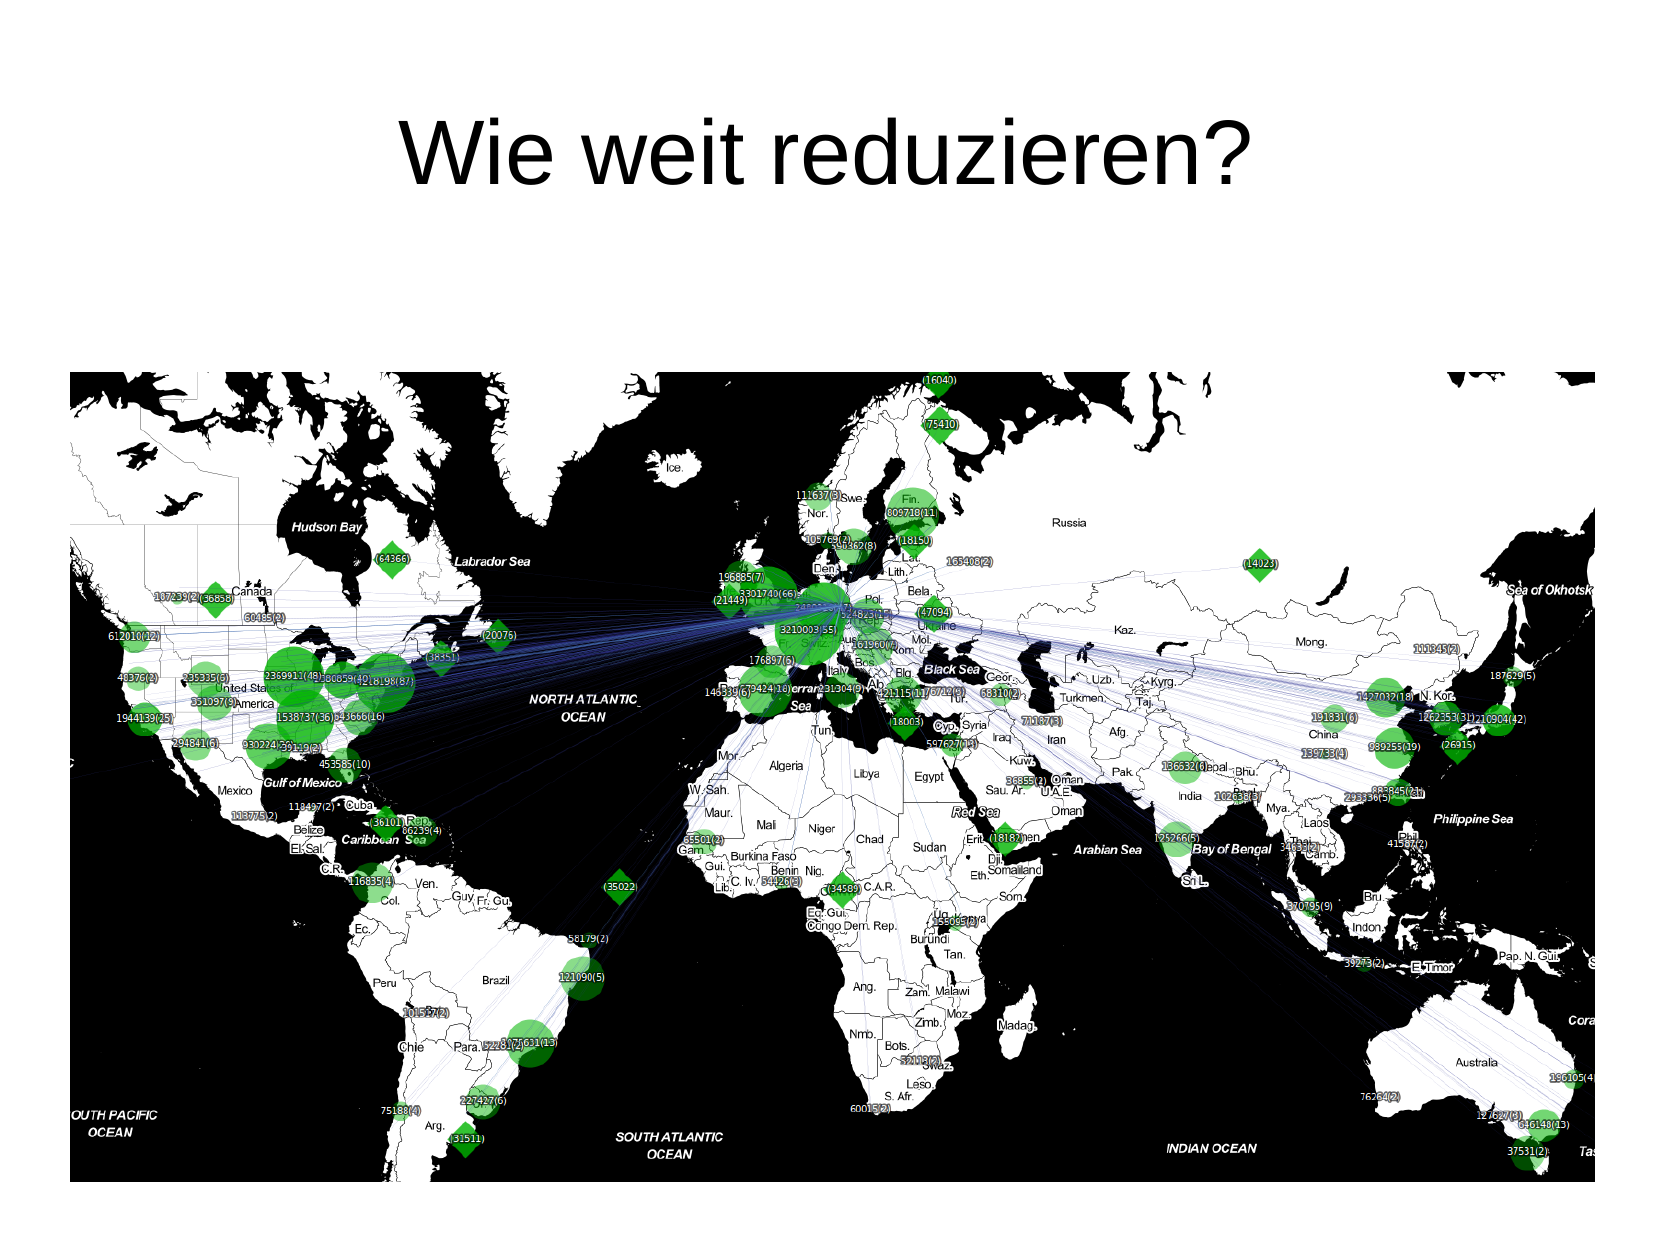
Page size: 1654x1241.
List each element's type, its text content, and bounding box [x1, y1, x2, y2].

title Wie weit reduzieren? [82, 49, 1571, 257]
picture [70, 372, 1595, 1182]
